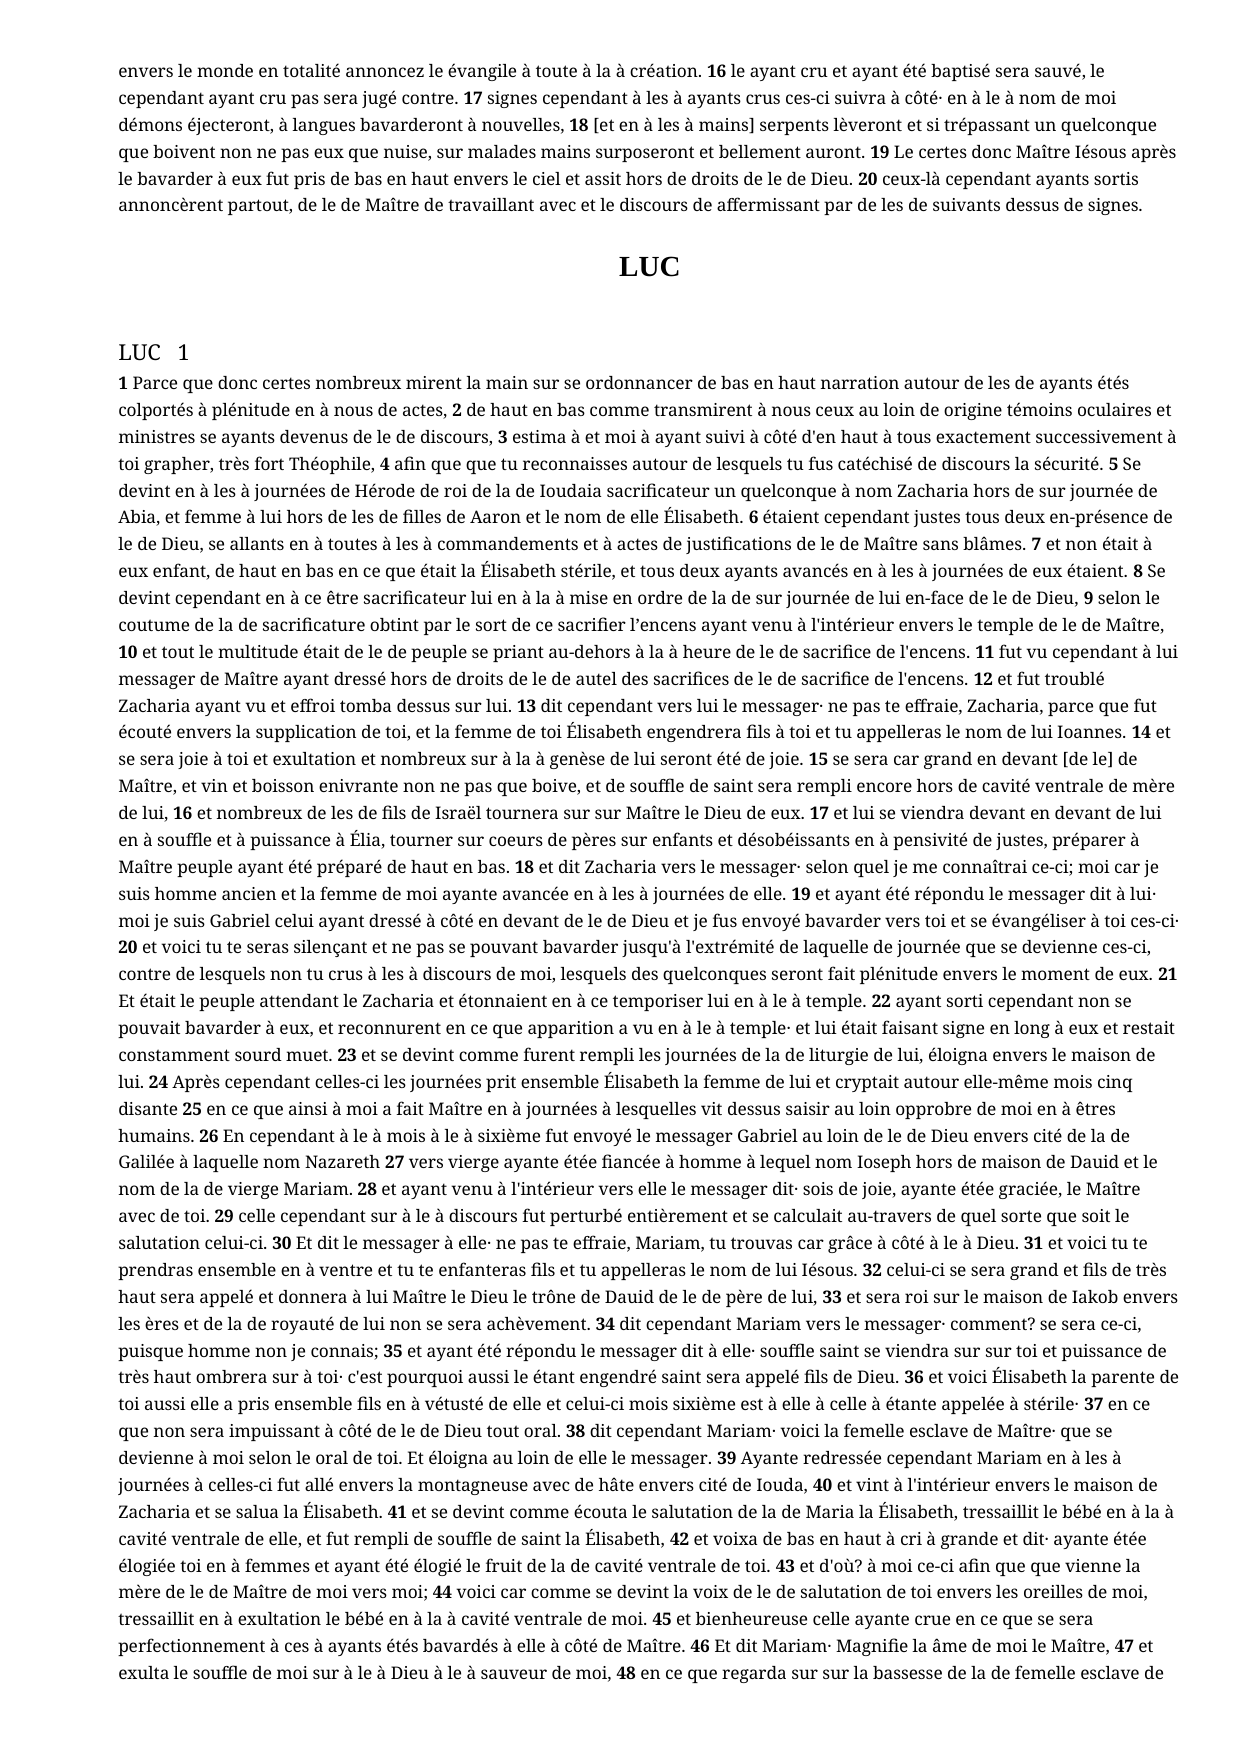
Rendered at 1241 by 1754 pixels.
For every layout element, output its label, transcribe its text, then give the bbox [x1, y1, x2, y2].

text envers le monde en totalité annoncez le évangile à toute à la à création. 16 le ayant cru et ayant été baptisé sera sauvé, le cependant ayant cru pas sera jugé contre. 17 signes cependant à les à ayants crus ces-ci suivra à côté· en à le à nom de moi démons éjecteront, à langues bavarderont à nouvelles, 18 [et en à les à mains] serpents lèveront et si trépassant un quelconque que boivent non ne pas eux que nuise, sur malades mains surposeront et bellement auront. 19 Le certes donc Maître Iésous après le bavarder à eux fut pris de bas en haut envers le ciel et assit hors de droits de le de Dieu. 20 ceux-là cependant ayants sortis annoncèrent partout, de le de Maître de travaillant avec et le discours de affermissant par de les de suivants dessus de signes. [118, 59, 1181, 217]
subtitle LUC [118, 249, 1181, 283]
text LUC 1 [118, 337, 1181, 367]
text 1 Parce que donc certes nombreux mirent la main sur se ordonnancer de bas en haut narration autour de les de ayants étés colportés à plénitude en à nous de actes, 2 de haut en bas comme transmirent à nous ceux au loin de origine témoins oculaires et ministres se ayants devenus de le de discours, 3 estima à et moi à ayant suivi à côté d'en haut à tous exactement successivement à toi grapher, très fort Théophile, 4 afin que que tu reconnaisses autour de lesquels tu fus catéchisé de discours la sécurité. 5 Se devint en à les à journées de Hérode de roi de la de Ioudaia sacrificateur un quelconque à nom Zacharia hors de sur journée de Abia, et femme à lui hors de les de filles de Aaron et le nom de elle Élisabeth. 6 étaient cependant justes tous deux en-présence de le de Dieu, se allants en à toutes à les à commandements et à actes de justifications de le de Maître sans blâmes. 7 et non était à eux enfant, de haut en bas en ce que était la Élisabeth stérile, et tous deux ayants avancés en à les à journées de eux étaient. 8 Se devint cependant en à ce être sacrificateur lui en à la à mise en ordre de la de sur journée de lui en-face de le de Dieu, 9 selon le coutume de la de sacrificature obtint par le sort de ce sacrifier l’encens ayant venu à l'intérieur envers le temple de le de Maître, 10 et tout le multitude était de le de peuple se priant au-dehors à la à heure de le de sacrifice de l'encens. 11 fut vu cependant à lui messager de Maître ayant dressé hors de droits de le de autel des sacrifices de le de sacrifice de l'encens. 12 et fut troublé Zacharia ayant vu et effroi tomba dessus sur lui. 13 dit cependant vers lui le messager· ne pas te effraie, Zacharia, parce que fut écouté envers la supplication de toi, et la femme de toi Élisabeth engendrera fils à toi et tu appelleras le nom de lui Ioannes. 14 et se sera joie à toi et exultation et nombreux sur à la à genèse de lui seront été de joie. 15 se sera car grand en devant [de le] de Maître, et vin et boisson enivrante non ne pas que boive, et de souffle de saint sera rempli encore hors de cavité ventrale de mère de lui, 16 et nombreux de les de fils de Israël tournera sur sur Maître le Dieu de eux. 17 et lui se viendra devant en devant de lui en à souffle et à puissance à Élia, tourner sur coeurs de pères sur enfants et désobéissants en à pensivité de justes, préparer à Maître peuple ayant été préparé de haut en bas. 18 et dit Zacharia vers le messager· selon quel je me connaîtrai ce-ci; moi car je suis homme ancien et la femme de moi ayante avancée en à les à journées de elle. 19 et ayant été répondu le messager dit à lui· moi je suis Gabriel celui ayant dressé à côté en devant de le de Dieu et je fus envoyé bavarder vers toi et se évangéliser à toi ces-ci· 20 et voici tu te seras silençant et ne pas se pouvant bavarder jusqu'à l'extrémité de laquelle de journée que se devienne ces-ci, contre de lesquels non tu crus à les à discours de moi, lesquels des quelconques seront fait plénitude envers le moment de eux. 21 Et était le peuple attendant le Zacharia et étonnaient en à ce temporiser lui en à le à temple. 22 ayant sorti cependant non se pouvait bavarder à eux, et reconnurent en ce que apparition a vu en à le à temple· et lui était faisant signe en long à eux et restait constamment sourd muet. 23 et se devint comme furent rempli les journées de la de liturgie de lui, éloigna envers le maison de lui. 24 Après cependant celles-ci les journées prit ensemble Élisabeth la femme de lui et cryptait autour elle-même mois cinq disante 25 en ce que ainsi à moi a fait Maître en à journées à lesquelles vit dessus saisir au loin opprobre de moi en à êtres humains. 26 En cependant à le à mois à le à sixième fut envoyé le messager Gabriel au loin de le de Dieu envers cité de la de Galilée à laquelle nom Nazareth 27 vers vierge ayante étée fiancée à homme à lequel nom Ioseph hors de maison de Dauid et le nom de la de vierge Mariam. 28 et ayant venu à l'intérieur vers elle le messager dit· sois de joie, ayante étée graciée, le Maître avec de toi. 29 celle cependant sur à le à discours fut perturbé entièrement et se calculait au-travers de quel sorte que soit le salutation celui-ci. 30 Et dit le messager à elle· ne pas te effraie, Mariam, tu trouvas car grâce à côté à le à Dieu. 31 et voici tu te prendras ensemble en à ventre et tu te enfanteras fils et tu appelleras le nom de lui Iésous. 32 celui-ci se sera grand et fils de très haut sera appelé et donnera à lui Maître le Dieu le trône de Dauid de le de père de lui, 33 et sera roi sur le maison de Iakob envers les ères et de la de royauté de lui non se sera achèvement. 34 dit cependant Mariam vers le messager· comment? se sera ce-ci, puisque homme non je connais; 35 et ayant été répondu le messager dit à elle· souffle saint se viendra sur sur toi et puissance de très haut ombrera sur à toi· c'est pourquoi aussi le étant engendré saint sera appelé fils de Dieu. 36 et voici Élisabeth la parente de toi aussi elle a pris ensemble fils en à vétusté de elle et celui-ci mois sixième est à elle à celle à étante appelée à stérile· 37 en ce que non sera impuissant à côté de le de Dieu tout oral. 38 dit cependant Mariam· voici la femelle esclave de Maître· que se devienne à moi selon le oral de toi. Et éloigna au loin de elle le messager. 39 Ayante redressée cependant Mariam en à les à journées à celles-ci fut allé envers la montagneuse avec de hâte envers cité de Iouda, 40 et vint à l'intérieur envers le maison de Zacharia et se salua la Élisabeth. 41 et se devint comme écouta le salutation de la de Maria la Élisabeth, tressaillit le bébé en à la à cavité ventrale de elle, et fut rempli de souffle de saint la Élisabeth, 42 et voixa de bas en haut à cri à grande et dit· ayante étée élogiée toi en à femmes et ayant été élogié le fruit de la de cavité ventrale de toi. 43 et d'où? à moi ce-ci afin que que vienne la mère de le de Maître de moi vers moi; 44 voici car comme se devint la voix de le de salutation de toi envers les oreilles de moi, tressaillit en à exultation le bébé en à la à cavité ventrale de moi. 45 et bienheureuse celle ayante crue en ce que se sera perfectionnement à ces à ayants étés bavardés à elle à côté de Maître. 46 Et dit Mariam· Magnifie la âme de moi le Maître, 47 et exulta le souffle de moi sur à le à Dieu à le à sauveur de moi, 48 en ce que regarda sur sur la bassesse de la de femelle esclave de [118, 371, 1181, 1684]
